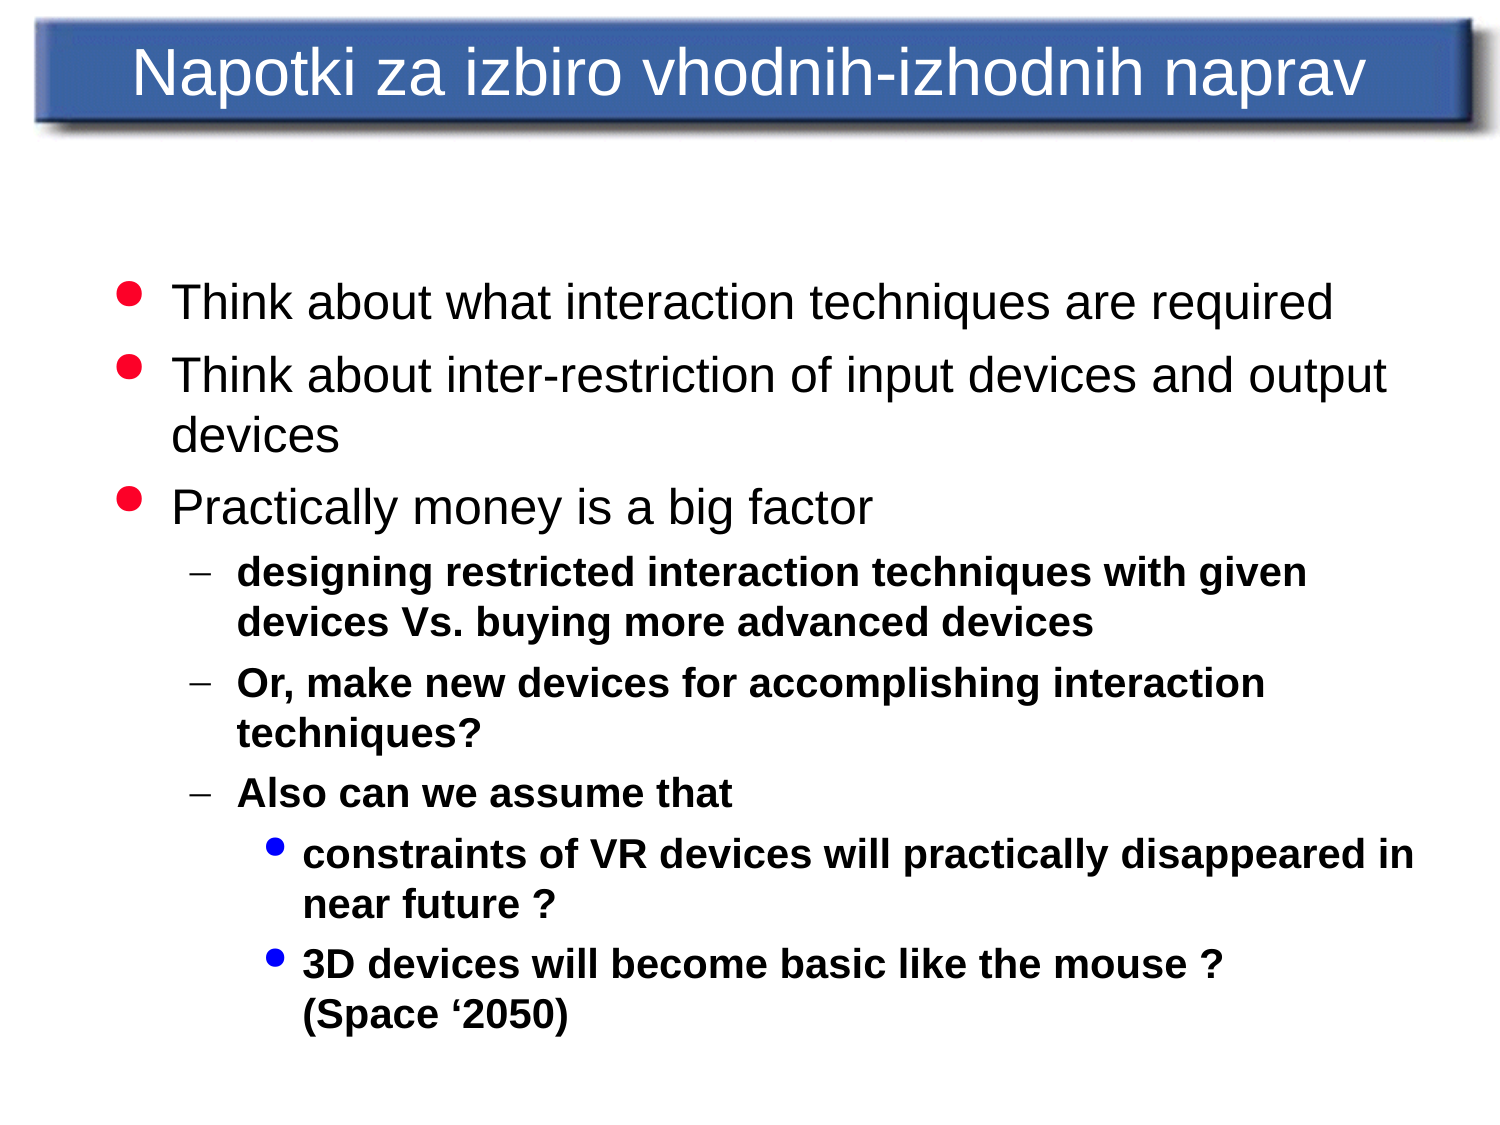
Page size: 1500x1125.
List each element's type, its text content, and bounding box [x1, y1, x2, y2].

list Think about what interaction techniques are required Think about inter-restriction of input devices and output devices Practically money is a big factor designing restricted interaction techniques with given devices Vs. buying more advanced devices Or, make new devices for accomplishing interaction techniques? Also can we assume that constraints of VR devices will practically disappeared in near future ? 3D devices will become basic like the mouse ? (Space ‘2050) [99, 262, 1476, 1051]
title Napotki za izbiro vhodnih-izhodnih naprav [112, 0, 1388, 138]
picture [33, 15, 1500, 142]
